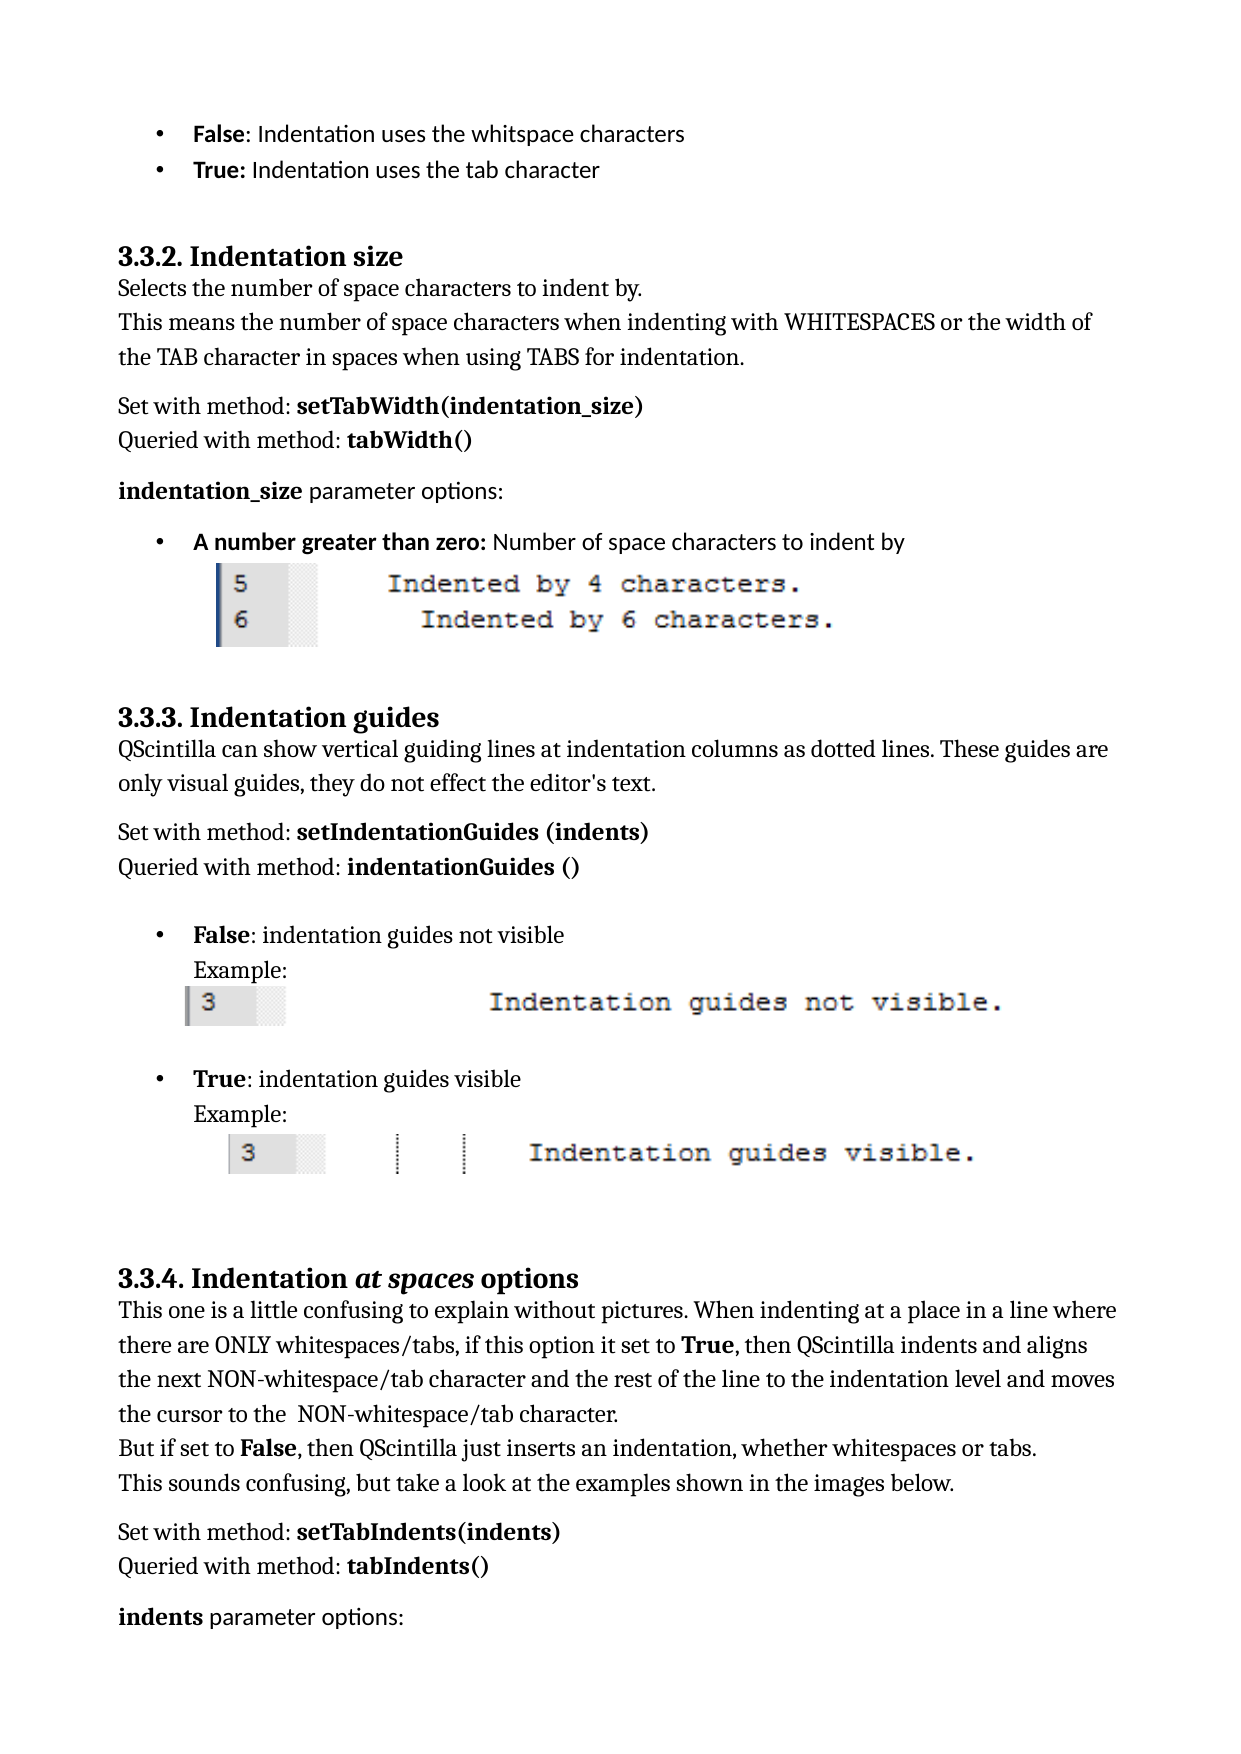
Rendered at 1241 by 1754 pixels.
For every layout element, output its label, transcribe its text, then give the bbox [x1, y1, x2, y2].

text This one is a little confusing to explain without pictures. When indenting at a place in a line where there are ONLY whitespaces/tabs, if this option it set to True, then QScintilla indents and aligns the next NON-whitespace/tab character and the rest of the line to the indentation level and moves the cursor to the NON-whitespace/tab character. But if set to False, then QScintilla just inserts an indentation, whether whitespaces or tabs. This sounds confusing, but take a look at the examples shown in the images below. [118, 1296, 1122, 1497]
text QScintilla can show vertical guiding lines at indentation columns as dotted lines. These guides are only visual guides, they do not effect the editor's text. [118, 734, 1122, 798]
text Set with method: setTabWidth(indentation_size) Queried with method: tabWidth() [118, 392, 1122, 455]
list Example: [156, 956, 1122, 984]
list A number greater than zero: Number of space characters to indent by [156, 527, 1122, 557]
text Set with method: setIndentationGuides (indents) Queried with method: indentationGuides () [118, 818, 1122, 881]
list True: Indentation uses the tab character [156, 155, 1122, 185]
list False: indentation guides not visible [156, 921, 1122, 950]
text indentation_size parameter options: [118, 475, 1122, 506]
list True: indentation guides visible [156, 1065, 1122, 1094]
text Selects the number of space characters to indent by. This means the number of space characters when indenting with WHITESPACES or the width of the TAB character in spaces when using TABS for indentation. [118, 274, 1122, 372]
text Set with method: setTabIndents(indents) Queried with method: tabIndents() [118, 1517, 1122, 1581]
picture [228, 1134, 1012, 1174]
subtitle 3.3.4. Indentation at spaces options [118, 1262, 1122, 1296]
subtitle 3.3.2. Indentation size [118, 240, 1122, 274]
list Example: [156, 1100, 1122, 1128]
list False: Indentation uses the whitspace characters [156, 118, 1122, 149]
picture [216, 563, 1025, 647]
picture [184, 986, 1056, 1026]
subtitle 3.3.3. Indentation guides [118, 701, 1122, 734]
text indents parameter options: [118, 1601, 1122, 1632]
